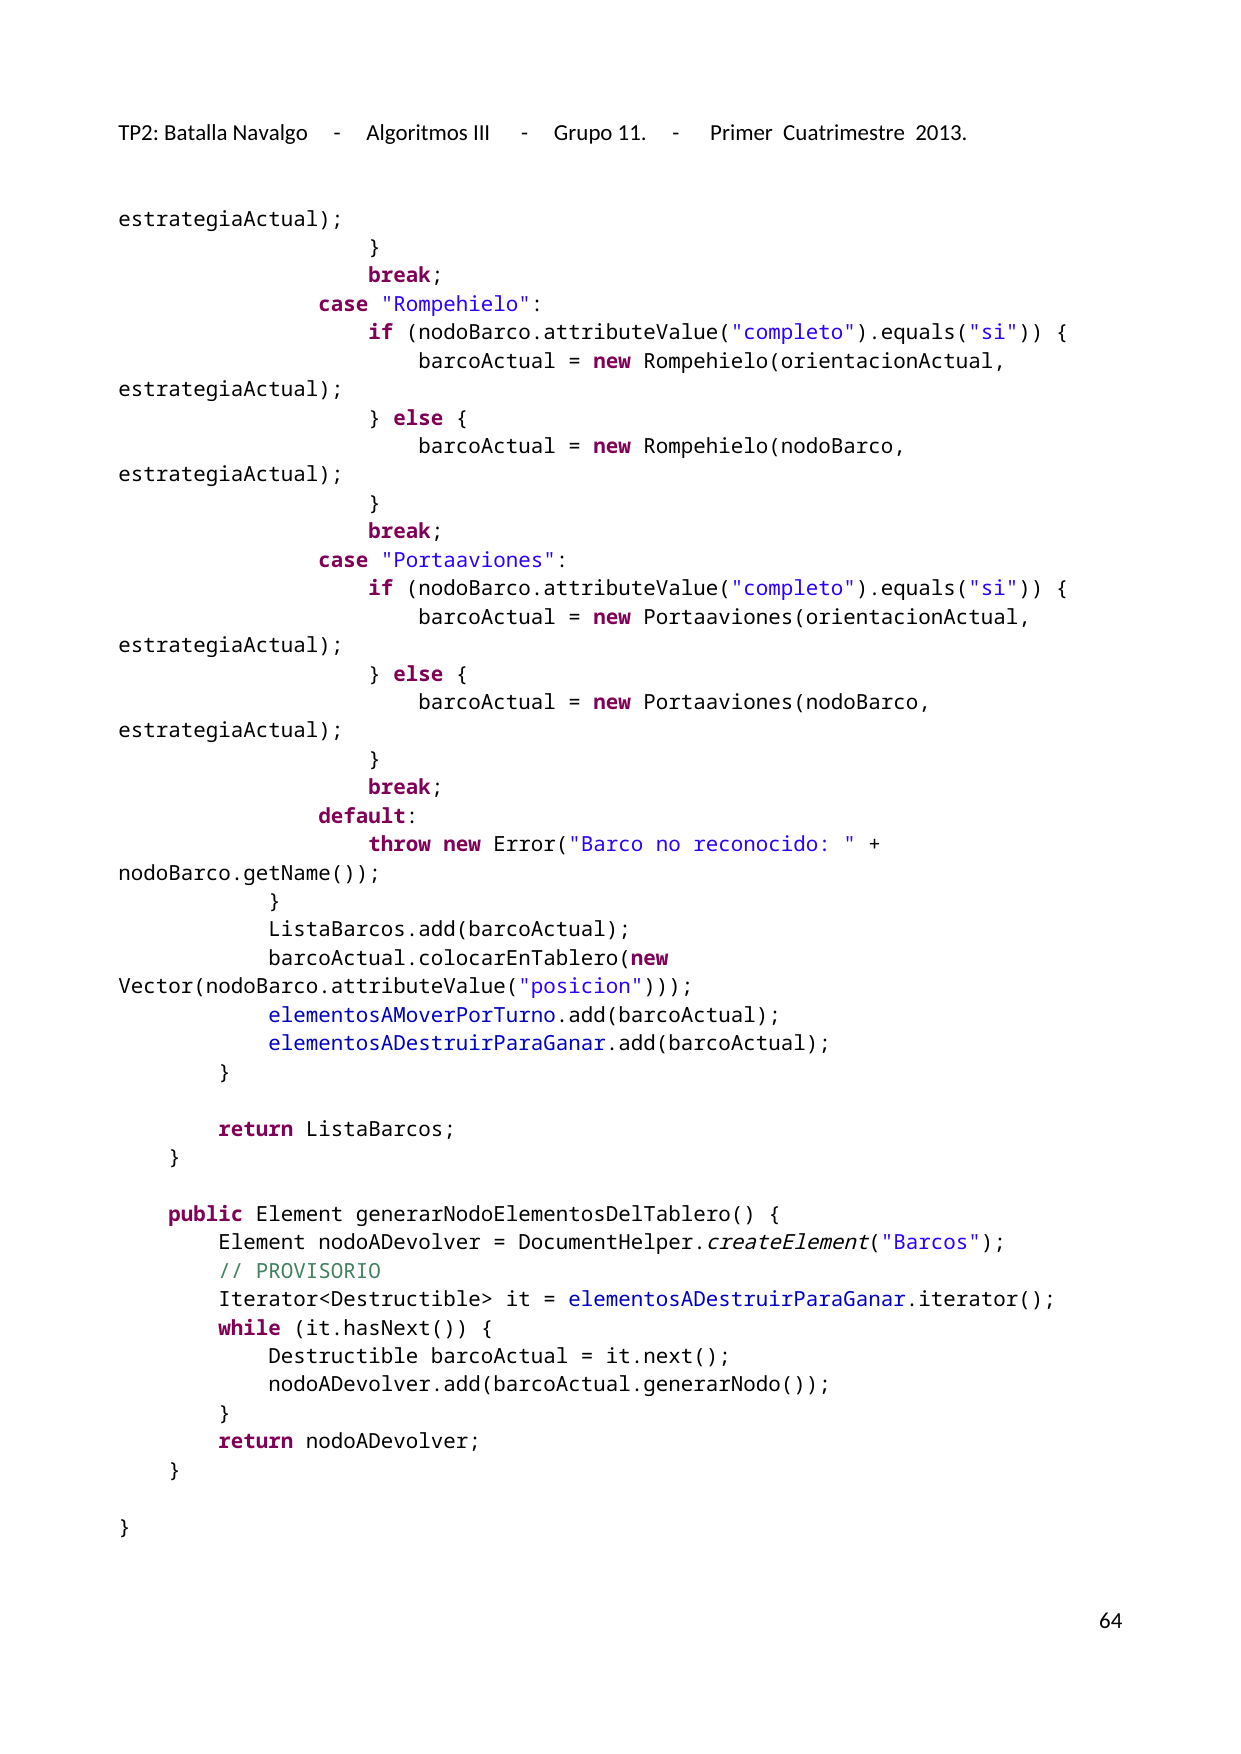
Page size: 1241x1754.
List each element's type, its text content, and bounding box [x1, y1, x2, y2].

text } [118, 886, 1122, 914]
text break; [118, 261, 1122, 289]
text barcoActual = new Rompehielo(nodoBarco, estrategiaActual); [118, 431, 1122, 488]
text Element nodoADevolver = DocumentHelper.createElement("Barcos"); [118, 1227, 1122, 1256]
text default: [118, 801, 1122, 829]
text throw new Error("Barco no reconocido: " + nodoBarco.getName()); [118, 829, 1122, 886]
text barcoActual = new Portaaviones(nodoBarco, estrategiaActual); [118, 687, 1122, 744]
text elementosADestruirParaGanar.add(barcoActual); [118, 1028, 1122, 1057]
text return nodoADevolver; [118, 1426, 1122, 1455]
text // PROVISORIO [118, 1256, 1122, 1284]
text while (it.hasNext()) { [118, 1313, 1122, 1341]
text case "Rompehielo": [118, 289, 1122, 317]
text } else { [118, 403, 1122, 431]
text return ListaBarcos; [118, 1114, 1122, 1142]
text } else { [118, 659, 1122, 687]
text } [118, 1398, 1122, 1426]
text nodoADevolver.add(barcoActual.generarNodo()); [118, 1369, 1122, 1398]
text case "Portaaviones": [118, 545, 1122, 573]
text elementosAMoverPorTurno.add(barcoActual); [118, 1000, 1122, 1028]
text } [118, 488, 1122, 516]
text break; [118, 516, 1122, 545]
text } [118, 232, 1122, 261]
text barcoActual.colocarEnTablero(new Vector(nodoBarco.attributeValue("posicion"))); [118, 943, 1122, 1000]
text ListaBarcos.add(barcoActual); [118, 914, 1122, 943]
text break; [118, 772, 1122, 801]
text } [118, 1455, 1122, 1483]
text barcoActual = new Rompehielo(orientacionActual, estrategiaActual); [118, 346, 1122, 403]
text } [118, 744, 1122, 772]
text barcoActual = new Portaaviones(orientacionActual, estrategiaActual); [118, 602, 1122, 659]
text Iterator<Destructible> it = elementosADestruirParaGanar.iterator(); [118, 1284, 1122, 1313]
text Destructible barcoActual = it.next(); [118, 1341, 1122, 1369]
text } [118, 1057, 1122, 1085]
text if (nodoBarco.attributeValue("completo").equals("si")) { [118, 573, 1122, 602]
text } [118, 1512, 1122, 1540]
text public Element generarNodoElementosDelTablero() { [118, 1199, 1122, 1227]
text if (nodoBarco.attributeValue("completo").equals("si")) { [118, 317, 1122, 346]
text } [118, 1142, 1122, 1171]
text estrategiaActual); [118, 204, 1122, 232]
